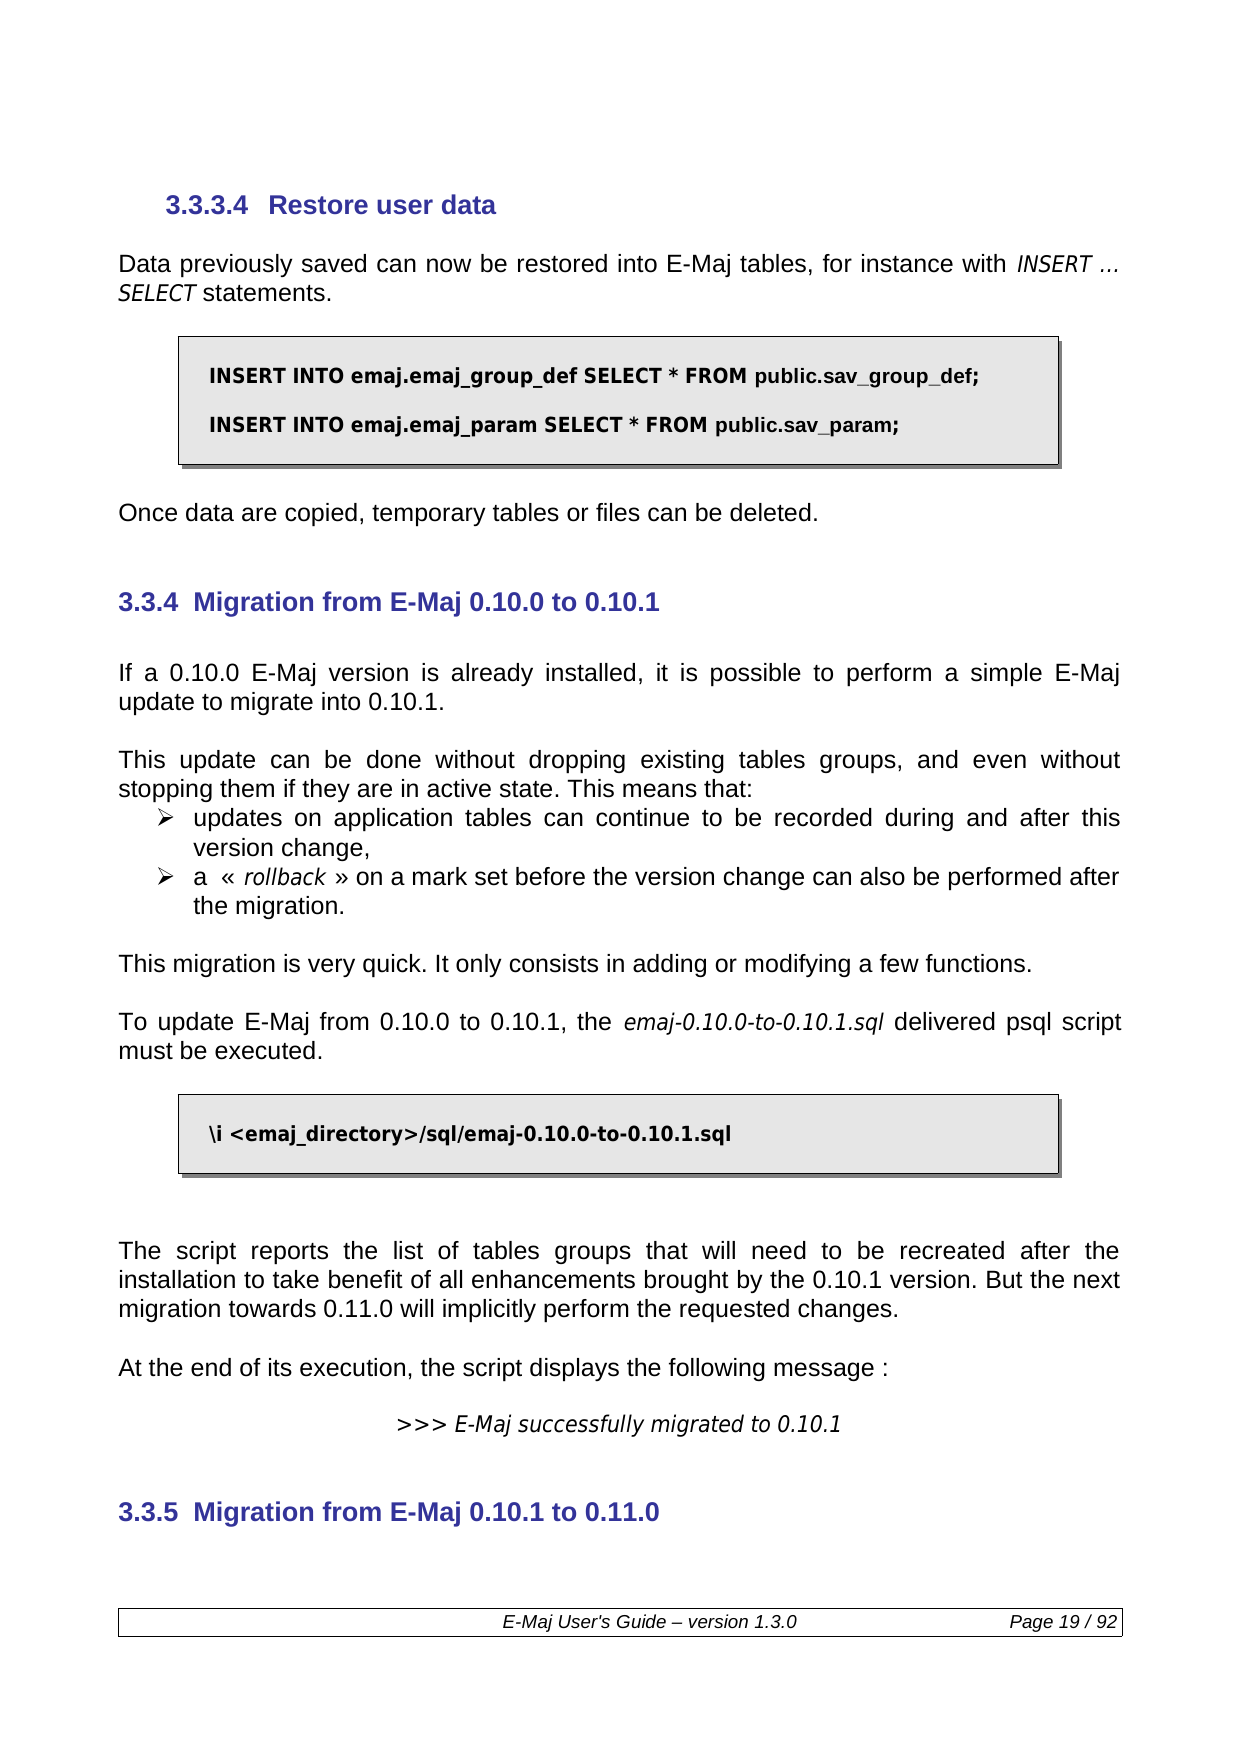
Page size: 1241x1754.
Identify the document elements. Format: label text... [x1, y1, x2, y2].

list a « rollback » on a mark set before the version change can also be performed after the migration. [156, 861, 1122, 919]
text At the end of its execution, the script displays the following message : [118, 1352, 1122, 1382]
text >>> E-Maj successfully migrated to 0.10.1 [118, 1411, 1122, 1438]
text This migration is very quick. It only consists in adding or modifying a few functions. [118, 949, 1122, 978]
text The script reports the list of tables groups that will need to be recreated after the installation to take benefit of all enhancements brought by the 0.10.1 version. But the next migration towards 0.11.0 will implicitly perform the requested changes. [118, 1236, 1122, 1323]
text INSERT INTO emaj.emaj_param SELECT * FROM public.sav_param; [179, 409, 1058, 434]
text Once data are copied, temporary tables or files can be deleted. [118, 498, 1122, 527]
text This update can be done without dropping existing tables groups, and even without stopping them if they are in active state. This means that: [118, 745, 1122, 803]
subtitle Restore user data [165, 189, 1122, 220]
text \i <emaj_directory>/sql/emaj-0.10.0-to-0.10.1.sql [179, 1118, 1058, 1143]
list updates on application tables can continue to be recorded during and after this version change, [156, 803, 1122, 861]
text Data previously saved can now be restored into E-Maj tables, for instance with INSERT … SELECT statements. [118, 249, 1122, 307]
text To update E-Maj from 0.10.0 to 0.10.1, the emaj-0.10.0-to-0.10.1.sql delivered psql script must be executed. [118, 1007, 1122, 1065]
subtitle Migration from E-Maj 0.10.1 to 0.11.0 [118, 1496, 1122, 1527]
subtitle Migration from E-Maj 0.10.0 to 0.10.1 [118, 585, 1122, 616]
text INSERT INTO emaj.emaj_group_def SELECT * FROM public.sav_group_def; [179, 361, 1058, 385]
text If a 0.10.0 E-Maj version is already installed, it is possible to perform a simple E-Maj update to migrate into 0.10.1. [118, 658, 1122, 716]
